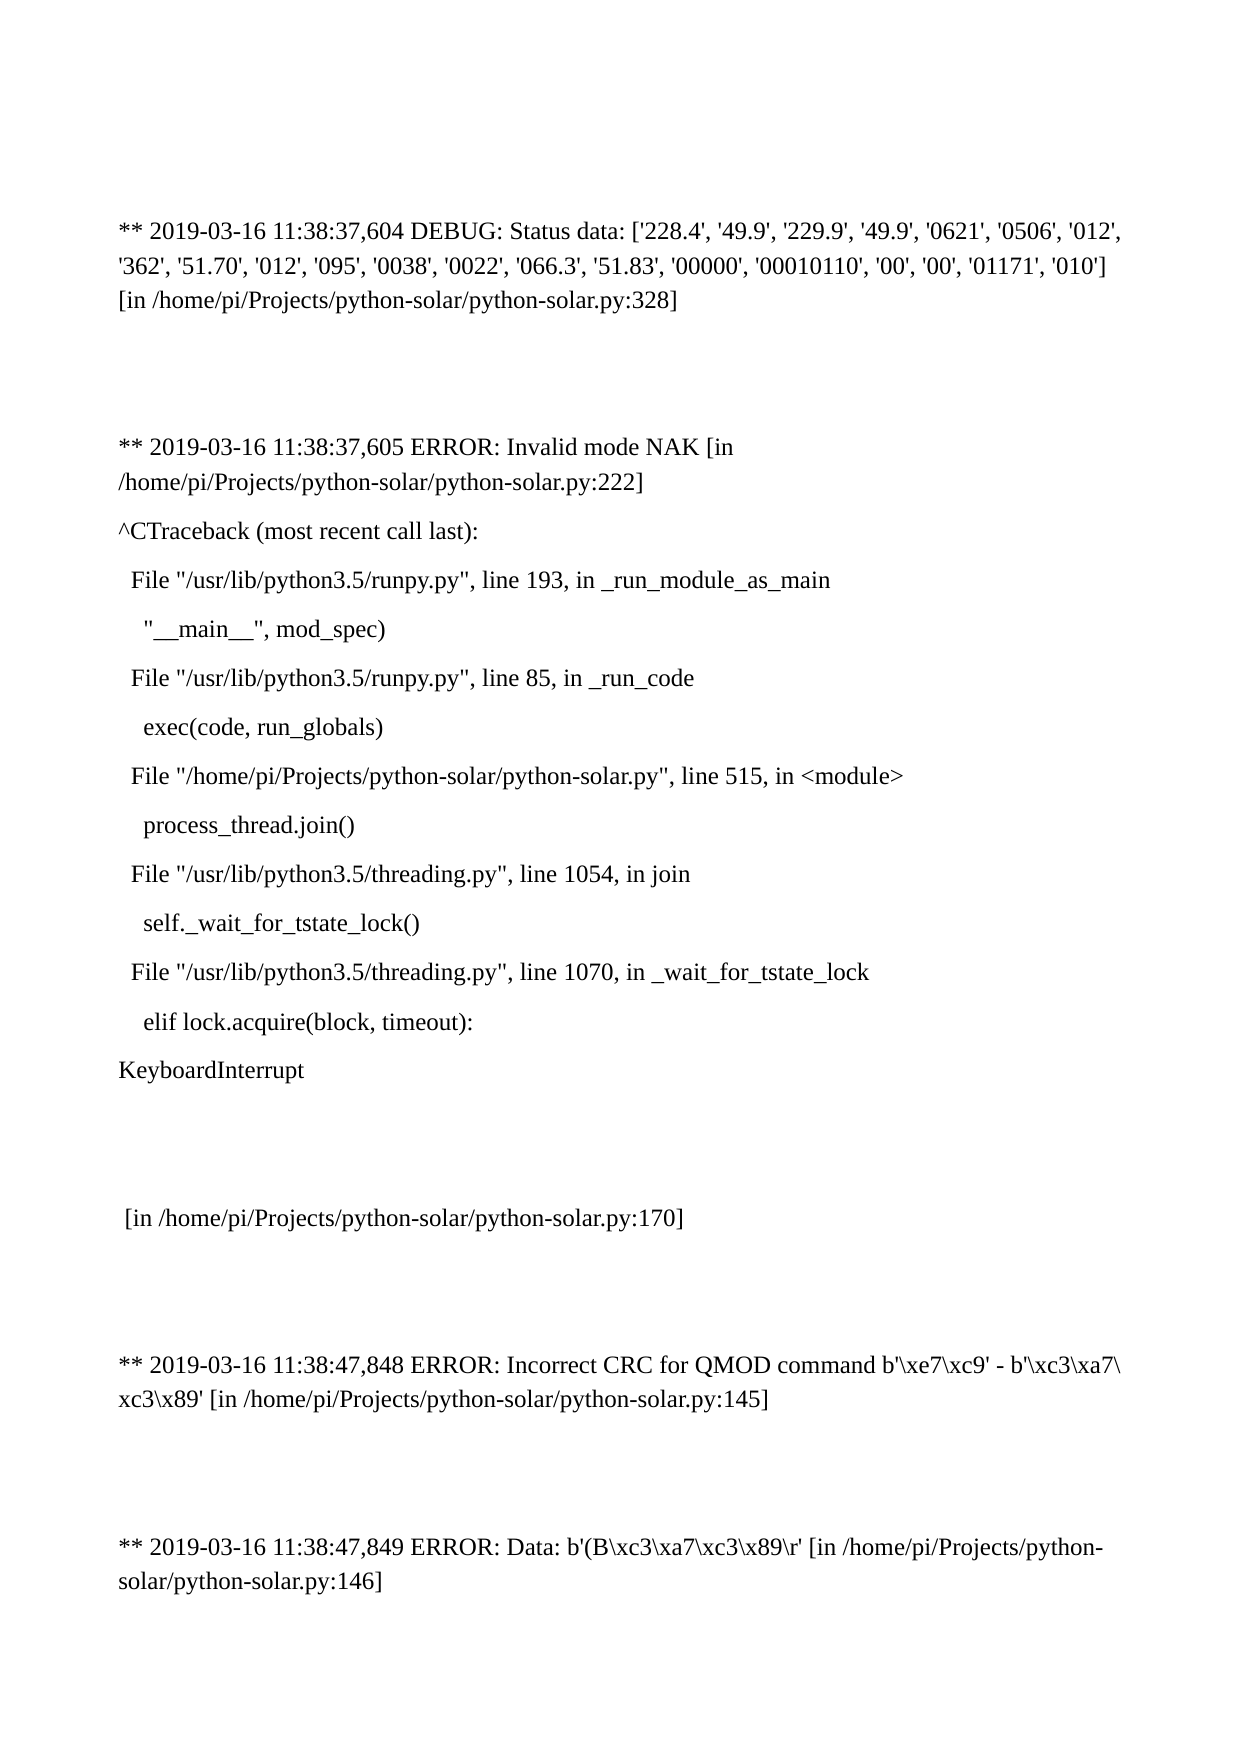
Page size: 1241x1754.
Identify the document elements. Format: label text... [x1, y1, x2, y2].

text File "/usr/lib/python3.5/threading.py", line 1054, in join [118, 859, 1122, 888]
text ** 2019-03-16 11:38:47,848 ERROR: Incorrect CRC for QMOD command b'\xe7\xc9' - b'\xc3\xa7\xc3\x89' [in /home/pi/Projects/python-solar/python-solar.py:145] [118, 1350, 1122, 1413]
text elif lock.acquire(block, timeout): [118, 1007, 1122, 1035]
text ** 2019-03-16 11:38:37,605 ERROR: Invalid mode NAK [in /home/pi/Projects/python-solar/python-solar.py:222] [118, 432, 1122, 496]
text ^CTraceback (most recent call last): [118, 516, 1122, 545]
text self._wait_for_tstate_lock() [118, 908, 1122, 937]
text "__main__", mod_spec) [118, 614, 1122, 643]
text process_thread.join() [118, 810, 1122, 839]
text ** 2019-03-16 11:38:37,604 DEBUG: Status data: ['228.4', '49.9', '229.9', '49.9', '0621', '0506', '012', '362', '51.70', '012', '095', '0038', '0022', '066.3', '51.83', '00000', '00010110', '00', '00', '01171', '010'] [in /home/pi/Projects/python-solar/python-solar.py:328] [118, 216, 1122, 314]
text File "/usr/lib/python3.5/runpy.py", line 193, in _run_module_as_main [118, 565, 1122, 594]
text File "/usr/lib/python3.5/threading.py", line 1070, in _wait_for_tstate_lock [118, 957, 1122, 986]
text KeyboardInterrupt [118, 1056, 1122, 1084]
text ** 2019-03-16 11:38:47,849 ERROR: Data: b'(B\xc3\xa7\xc3\x89\r' [in /home/pi/Projects/python-solar/python-solar.py:146] [118, 1532, 1122, 1595]
text File "/home/pi/Projects/python-solar/python-solar.py", line 515, in <module> [118, 761, 1122, 790]
text exec(code, run_globals) [118, 712, 1122, 741]
text File "/usr/lib/python3.5/runpy.py", line 85, in _run_code [118, 663, 1122, 692]
text [in /home/pi/Projects/python-solar/python-solar.py:170] [118, 1203, 1122, 1232]
